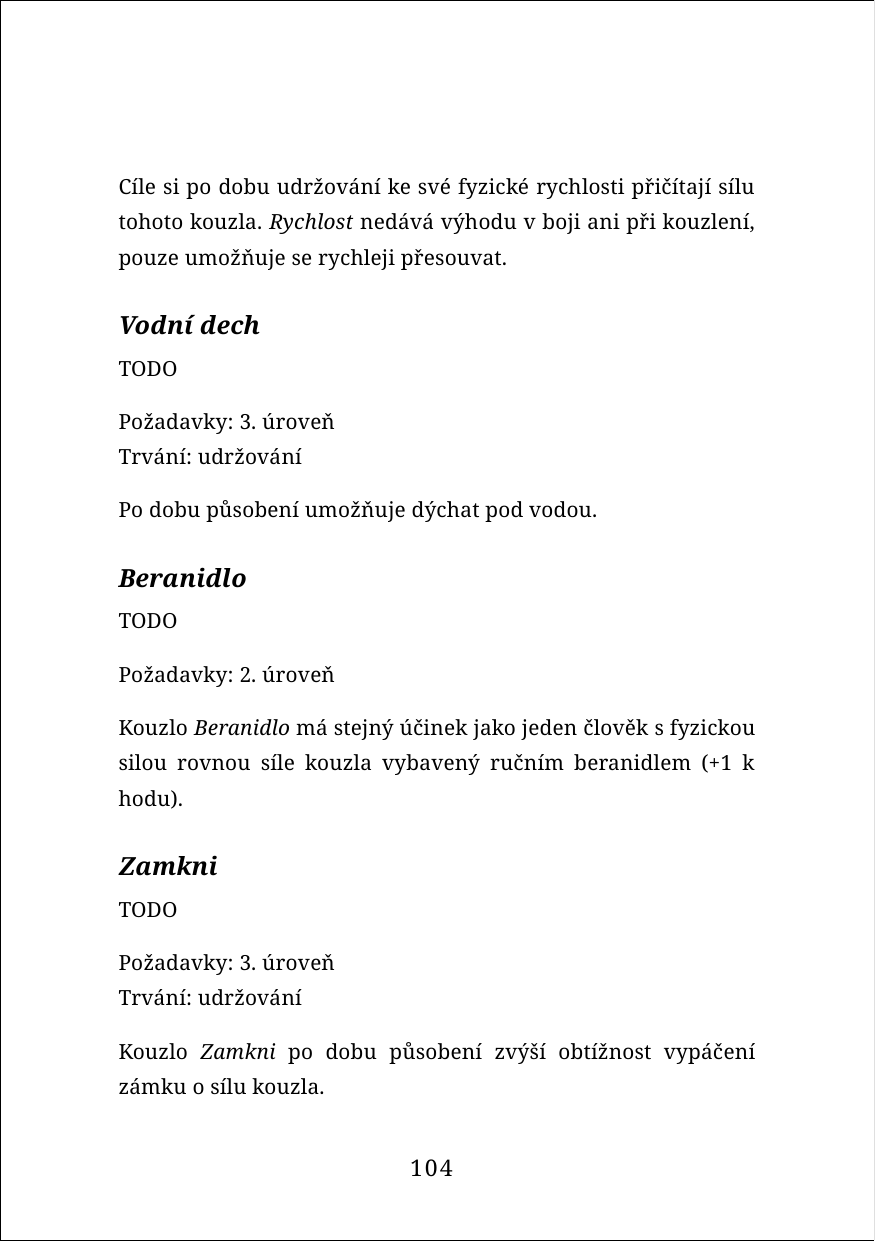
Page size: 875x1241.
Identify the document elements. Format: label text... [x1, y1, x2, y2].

text TODO [118, 606, 756, 635]
subtitle Vodní dech [118, 308, 756, 342]
subtitle Zamkni [118, 849, 756, 883]
text TODO [118, 895, 756, 923]
text TODO [118, 354, 756, 382]
text Po dobu působení umožňuje dýchat pod vodou. [118, 496, 756, 524]
text Kouzlo Beranidlo má stejný účinek jako jeden člověk s fyzickou silou rovnou síle kouzla vybavený ručním beranidlem (+1 k hodu). [118, 713, 756, 812]
text Požadavky: 3. úroveň Trvání: udržování [118, 407, 756, 471]
subtitle Beranidlo [118, 561, 756, 595]
text Požadavky: 3. úroveň Trvání: udržování [118, 948, 756, 1012]
text Požadavky: 2. úroveň [118, 660, 756, 688]
text Kouzlo Zamkni po dobu působení zvýší obtížnost vypáčení zámku o sílu kouzla. [118, 1037, 756, 1101]
text Cíle si po dobu udržování ke své fyzické rychlosti přičítají sílu tohoto kouzla. Rychlost nedává výhodu v boji ani při kouzlení, pouze umožňuje se rychleji přesouvat. [118, 172, 756, 271]
